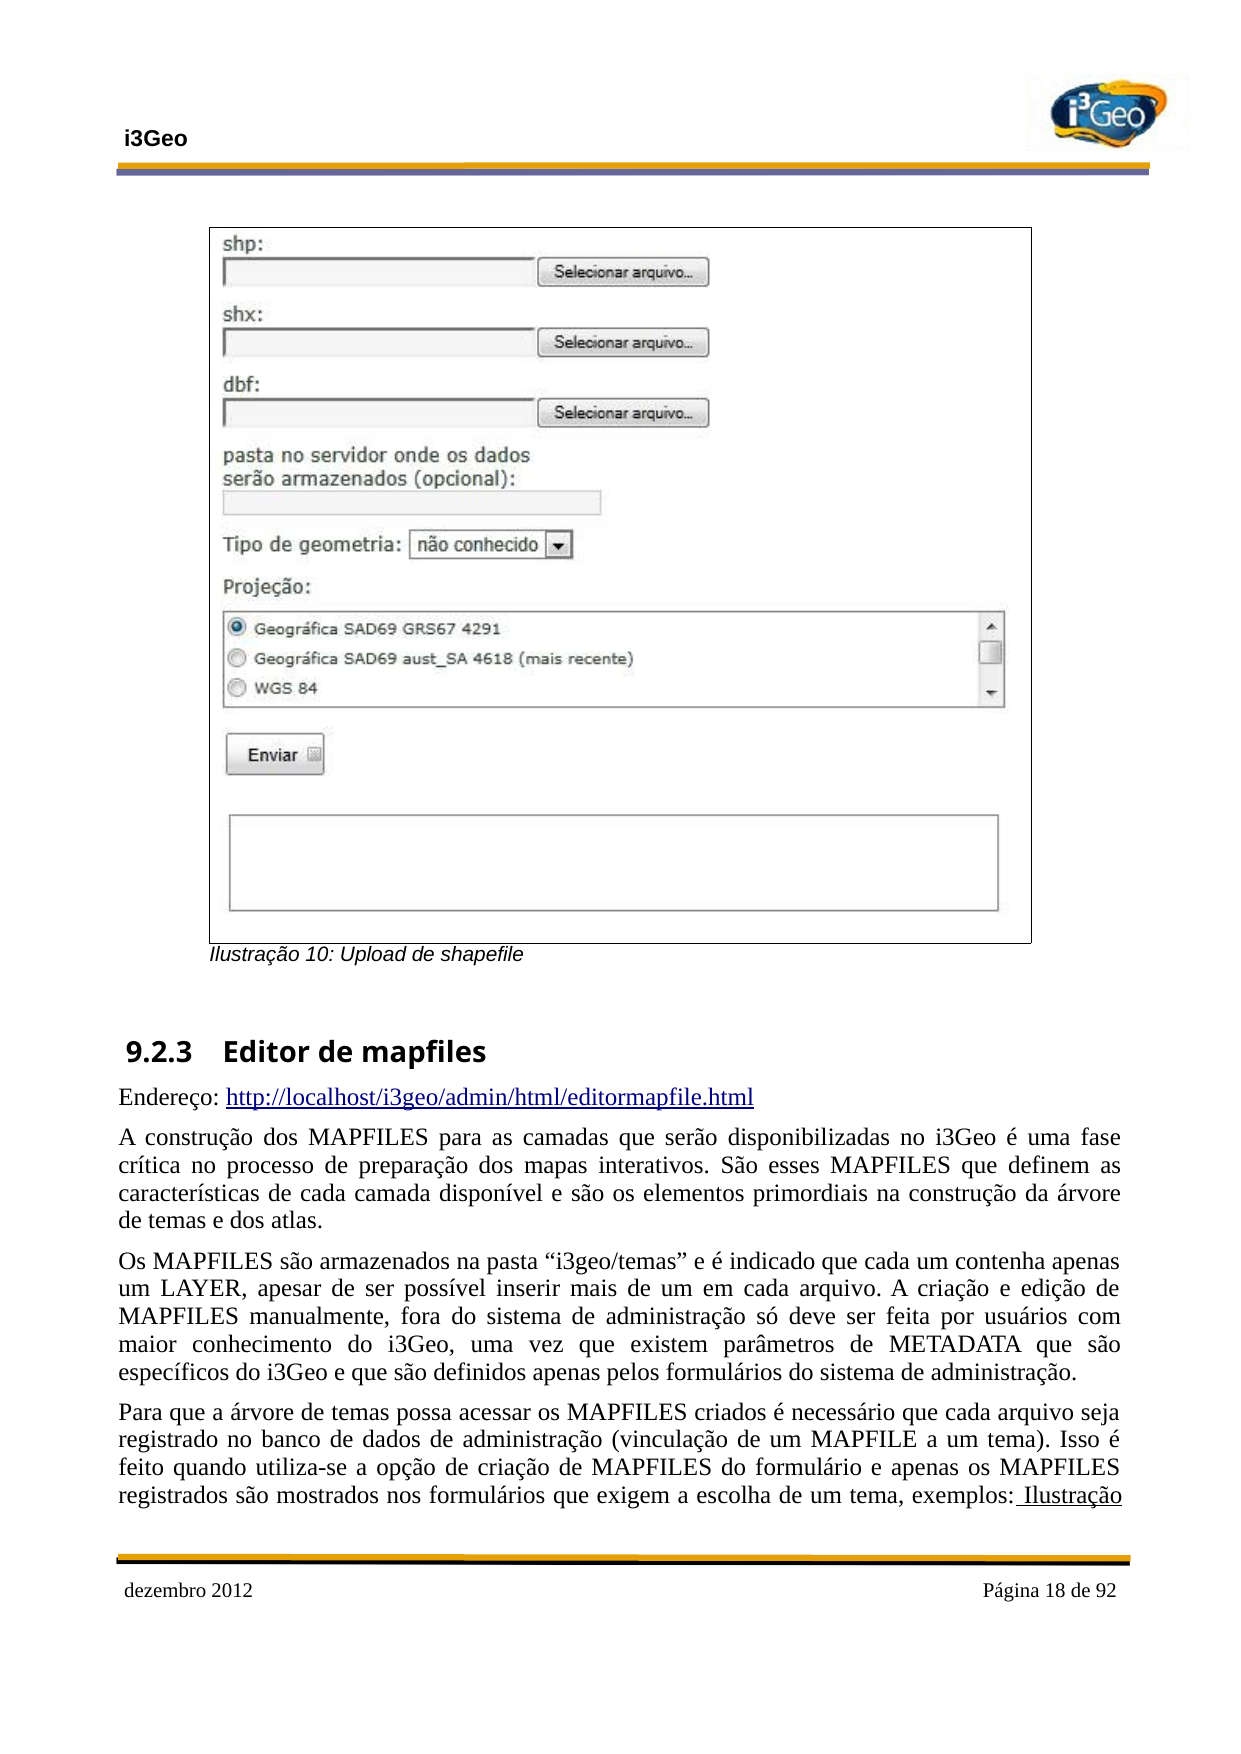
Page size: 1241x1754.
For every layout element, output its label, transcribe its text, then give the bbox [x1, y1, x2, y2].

subtitle Editor de mapfiles [118, 1031, 1122, 1071]
picture [1025, 74, 1191, 151]
text Ilustração 10: Upload de shapefile [209, 944, 1031, 966]
text A construção dos MAPFILES para as camadas que serão disponibilizadas no i3Geo é uma fase crítica no processo de preparação dos mapas interativos. São esses MAPFILES que definem as características de cada camada disponível e são os elementos primordiais na construção da árvore de temas e dos atlas. [118, 1123, 1122, 1234]
text Para que a árvore de temas possa acessar os MAPFILES criados é necessário que cada arquivo seja registrado no banco de dados de administração (vinculação de um MAPFILE a um tema). Isso é feito quando utiliza-se a opção de criação de MAPFILES do formulário e apenas os MAPFILES registrados são mostrados nos formulários que exigem a escolha de um tema, exemplos: Ilustração [118, 1398, 1122, 1509]
picture [210, 228, 1031, 943]
text Endereço: http://localhost/i3geo/admin/html/editormapfile.html [118, 1083, 1122, 1111]
text Os MAPFILES são armazenados na pasta “i3geo/temas” e é indicado que cada um contenha apenas um LAYER, apesar de ser possível inserir mais de um em cada arquivo. A criação e edição de MAPFILES manualmente, fora do sistema de administração só deve ser feita por usuários com maior conhecimento do i3Geo, uma vez que existem parâmetros de METADATA que são específicos do i3Geo e que são definidos apenas pelos formulários do sistema de administração. [118, 1247, 1122, 1385]
